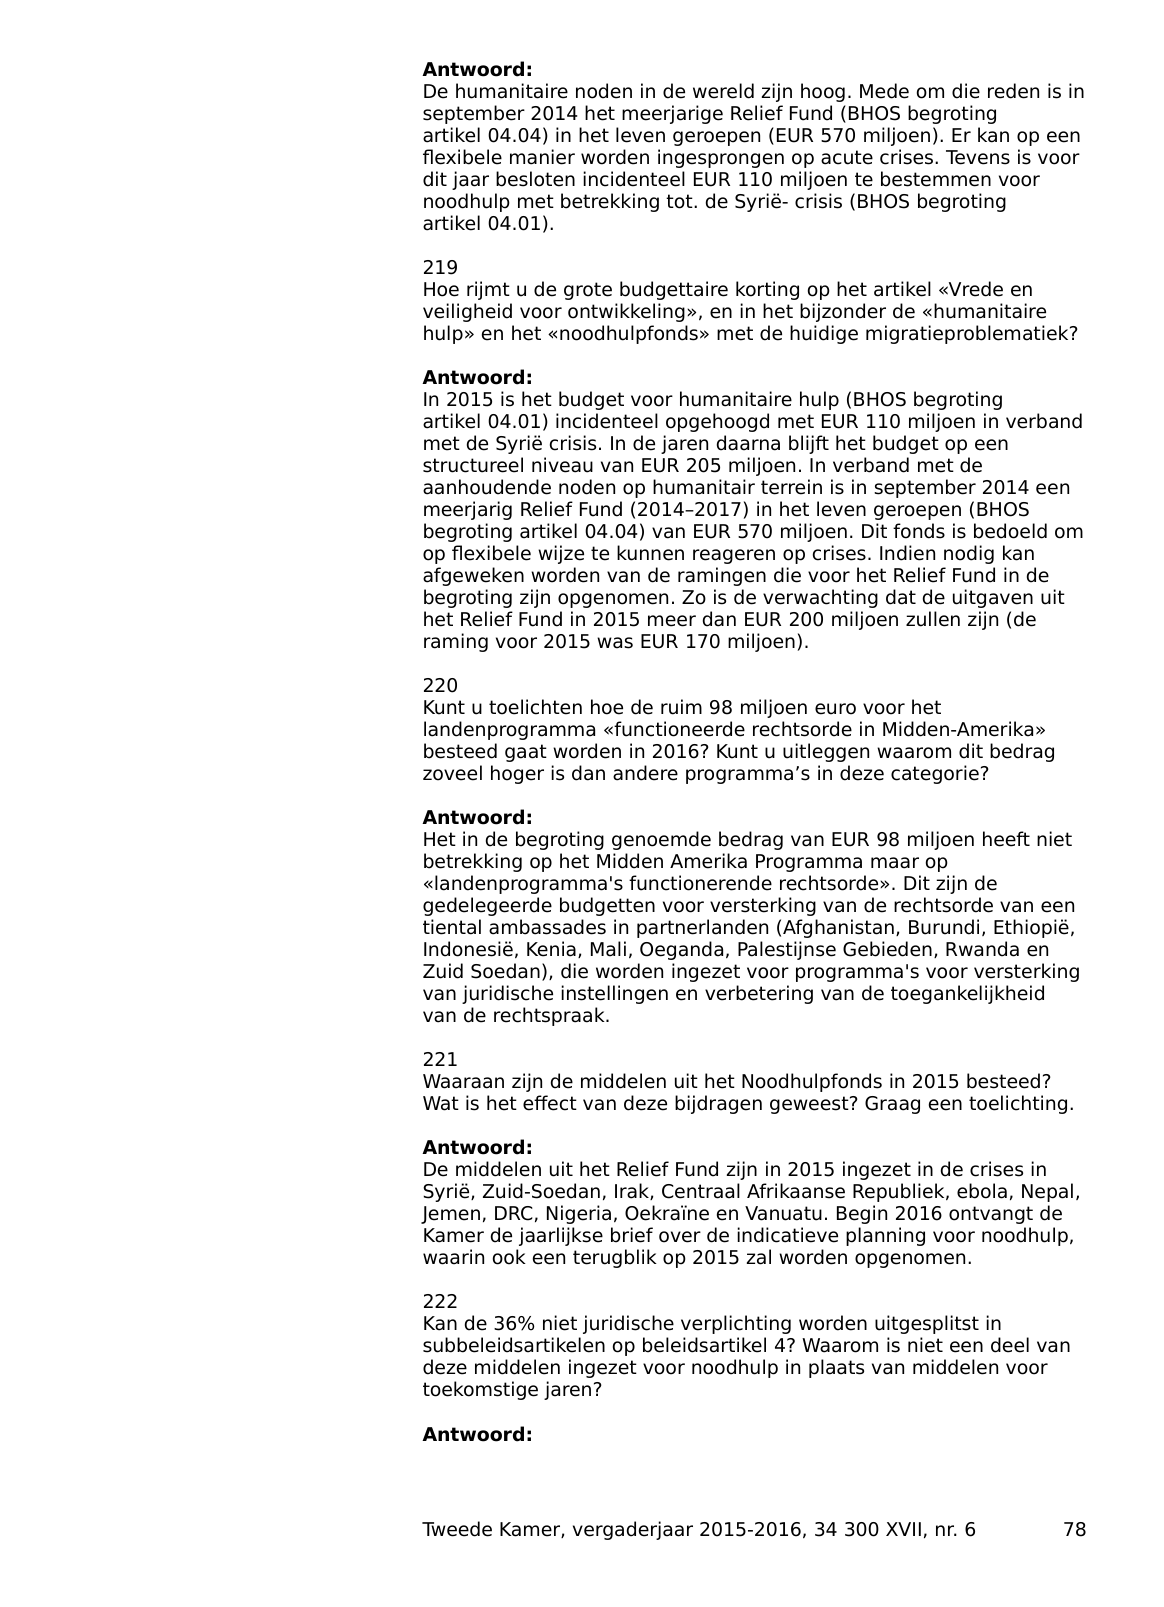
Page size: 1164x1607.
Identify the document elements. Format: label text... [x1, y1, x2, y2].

text Het in de begroting genoemde bedrag van EUR 98 miljoen heeft niet betrekking op het Midden Amerika Programma maar op «landenprogramma's functionerende rechtsorde». Dit zijn de gedelegeerde budgetten voor versterking van de rechtsorde van een tiental ambassades in partnerlanden (Afghanistan, Burundi, Ethiopië, Indonesië, Kenia, Mali, Oeganda, Palestijnse Gebieden, Rwanda en Zuid Soedan), die worden ingezet voor programma's voor versterking van juridische instellingen en verbetering van de toegankelijkheid van de rechtspraak. [422, 829, 1087, 1027]
text Antwoord: [422, 807, 1087, 829]
text Antwoord: [422, 1137, 1087, 1159]
text Kunt u toelichten hoe de ruim 98 miljoen euro voor het landenprogramma «functioneerde rechtsorde in Midden-Amerika» besteed gaat worden in 2016? Kunt u uitleggen waarom dit bedrag zoveel hoger is dan andere programma’s in deze categorie? [422, 697, 1087, 785]
text Antwoord: [422, 1423, 1087, 1445]
text 222 [422, 1291, 1087, 1313]
text Waaraan zijn de middelen uit het Noodhulpfonds in 2015 besteed? Wat is het effect van deze bijdragen geweest? Graag een toelichting. [422, 1071, 1087, 1115]
text De middelen uit het Relief Fund zijn in 2015 ingezet in de crises in Syrië, Zuid-Soedan, Irak, Centraal Afrikaanse Republiek, ebola, Nepal, Jemen, DRC, Nigeria, Oekraïne en Vanuatu. Begin 2016 ontvangt de Kamer de jaarlijkse brief over de indicatieve planning voor noodhulp, waarin ook een terugblik op 2015 zal worden opgenomen. [422, 1159, 1087, 1269]
text In 2015 is het budget voor humanitaire hulp (BHOS begroting artikel 04.01) incidenteel opgehoogd met EUR 110 miljoen in verband met de Syrië crisis. In de jaren daarna blijft het budget op een structureel niveau van EUR 205 miljoen. In verband met de aanhoudende noden op humanitair terrein is in september 2014 een meerjarig Relief Fund (2014–2017) in het leven geroepen (BHOS begroting artikel 04.04) van EUR 570 miljoen. Dit fonds is bedoeld om op flexibele wijze te kunnen reageren op crises. Indien nodig kan afgeweken worden van de ramingen die voor het Relief Fund in de begroting zijn opgenomen. Zo is de verwachting dat de uitgaven uit het Relief Fund in 2015 meer dan EUR 200 miljoen zullen zijn (de raming voor 2015 was EUR 170 miljoen). [422, 389, 1087, 653]
text 221 [422, 1049, 1087, 1071]
text Antwoord: [422, 59, 1087, 81]
text Kan de 36% niet juridische verplichting worden uitgesplitst in subbeleidsartikelen op beleidsartikel 4? Waarom is niet een deel van deze middelen ingezet voor noodhulp in plaats van middelen voor toekomstige jaren? [422, 1313, 1087, 1401]
text Hoe rijmt u de grote budgettaire korting op het artikel «Vrede en veiligheid voor ontwikkeling», en in het bijzonder de «humanitaire hulp» en het «noodhulpfonds» met de huidige migratieproblematiek? [422, 279, 1087, 345]
text De humanitaire noden in de wereld zijn hoog. Mede om die reden is in september 2014 het meerjarige Relief Fund (BHOS begroting artikel 04.04) in het leven geroepen (EUR 570 miljoen). Er kan op een flexibele manier worden ingesprongen op acute crises. Tevens is voor dit jaar besloten incidenteel EUR 110 miljoen te bestemmen voor noodhulp met betrekking tot. de Syrië- crisis (BHOS begroting artikel 04.01). [422, 81, 1087, 235]
text 219 [422, 257, 1087, 279]
text 220 [422, 675, 1087, 697]
text Antwoord: [422, 367, 1087, 389]
